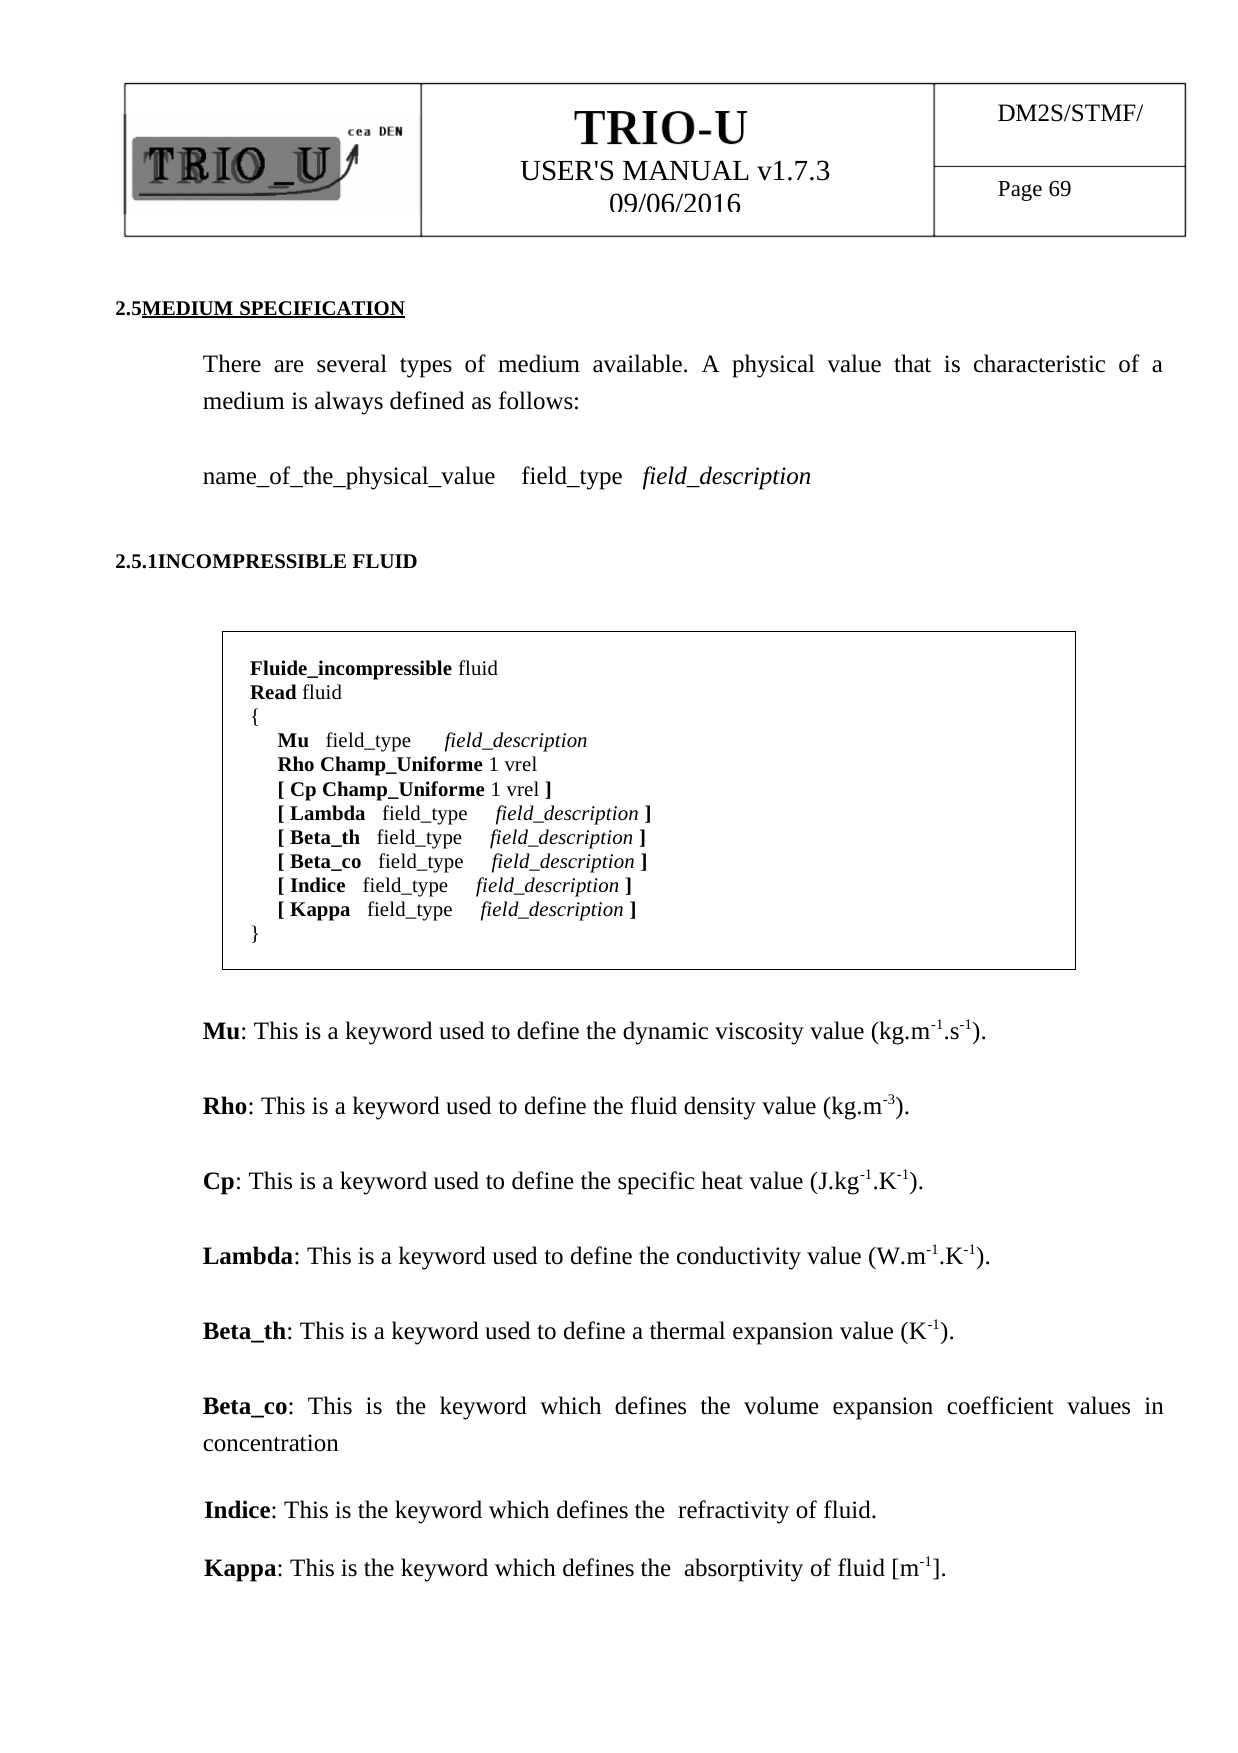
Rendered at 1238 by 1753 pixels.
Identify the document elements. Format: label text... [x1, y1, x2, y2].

text Rho: This is a keyword used to define the fluid density value (kg.m-3). [203, 1082, 1165, 1120]
text Kappa: This is the keyword which defines the absorptivity of fluid [m-1]. [204, 1553, 1196, 1582]
subtitle MEDIUM SPECIFICATION [115, 295, 1164, 319]
text Beta_co: This is the keyword which defines the volume expansion coefficient values in concentration [203, 1382, 1165, 1457]
subtitle INCOMPRESSIBLE FLUID [115, 548, 1164, 573]
table_header Fluide_incompressible fluid Read fluid { Mu field_type field_description Rho Champ_Uniforme 1 vrel [ Cp Champ_Uniforme 1 vrel ] [ Lambda field_type field_description ] [ Beta_th field_type field_description ] [ Beta_co field_type field_description ] [ Indice field_type field_description ] [ Kappa field_type field_description ] } [223, 632, 1075, 969]
text Lambda: This is a keyword used to define the conductivity value (W.m-1.K-1). [203, 1232, 1165, 1270]
text Cp: This is a keyword used to define the specific heat value (J.kg-1.K-1). [203, 1157, 1165, 1195]
text name_of_the_physical_value field_type field_description [203, 453, 1165, 490]
text Beta_th: This is a keyword used to define a thermal expansion value (K-1). [203, 1307, 1165, 1345]
text Mu: This is a keyword used to define the dynamic viscosity value (kg.m-1.s-1). [203, 1007, 1165, 1045]
text There are several types of medium available. A physical value that is characteristic of a medium is always defined as follows: [203, 340, 1165, 415]
text Indice: This is the keyword which defines the refractivity of fluid. [204, 1495, 1196, 1524]
